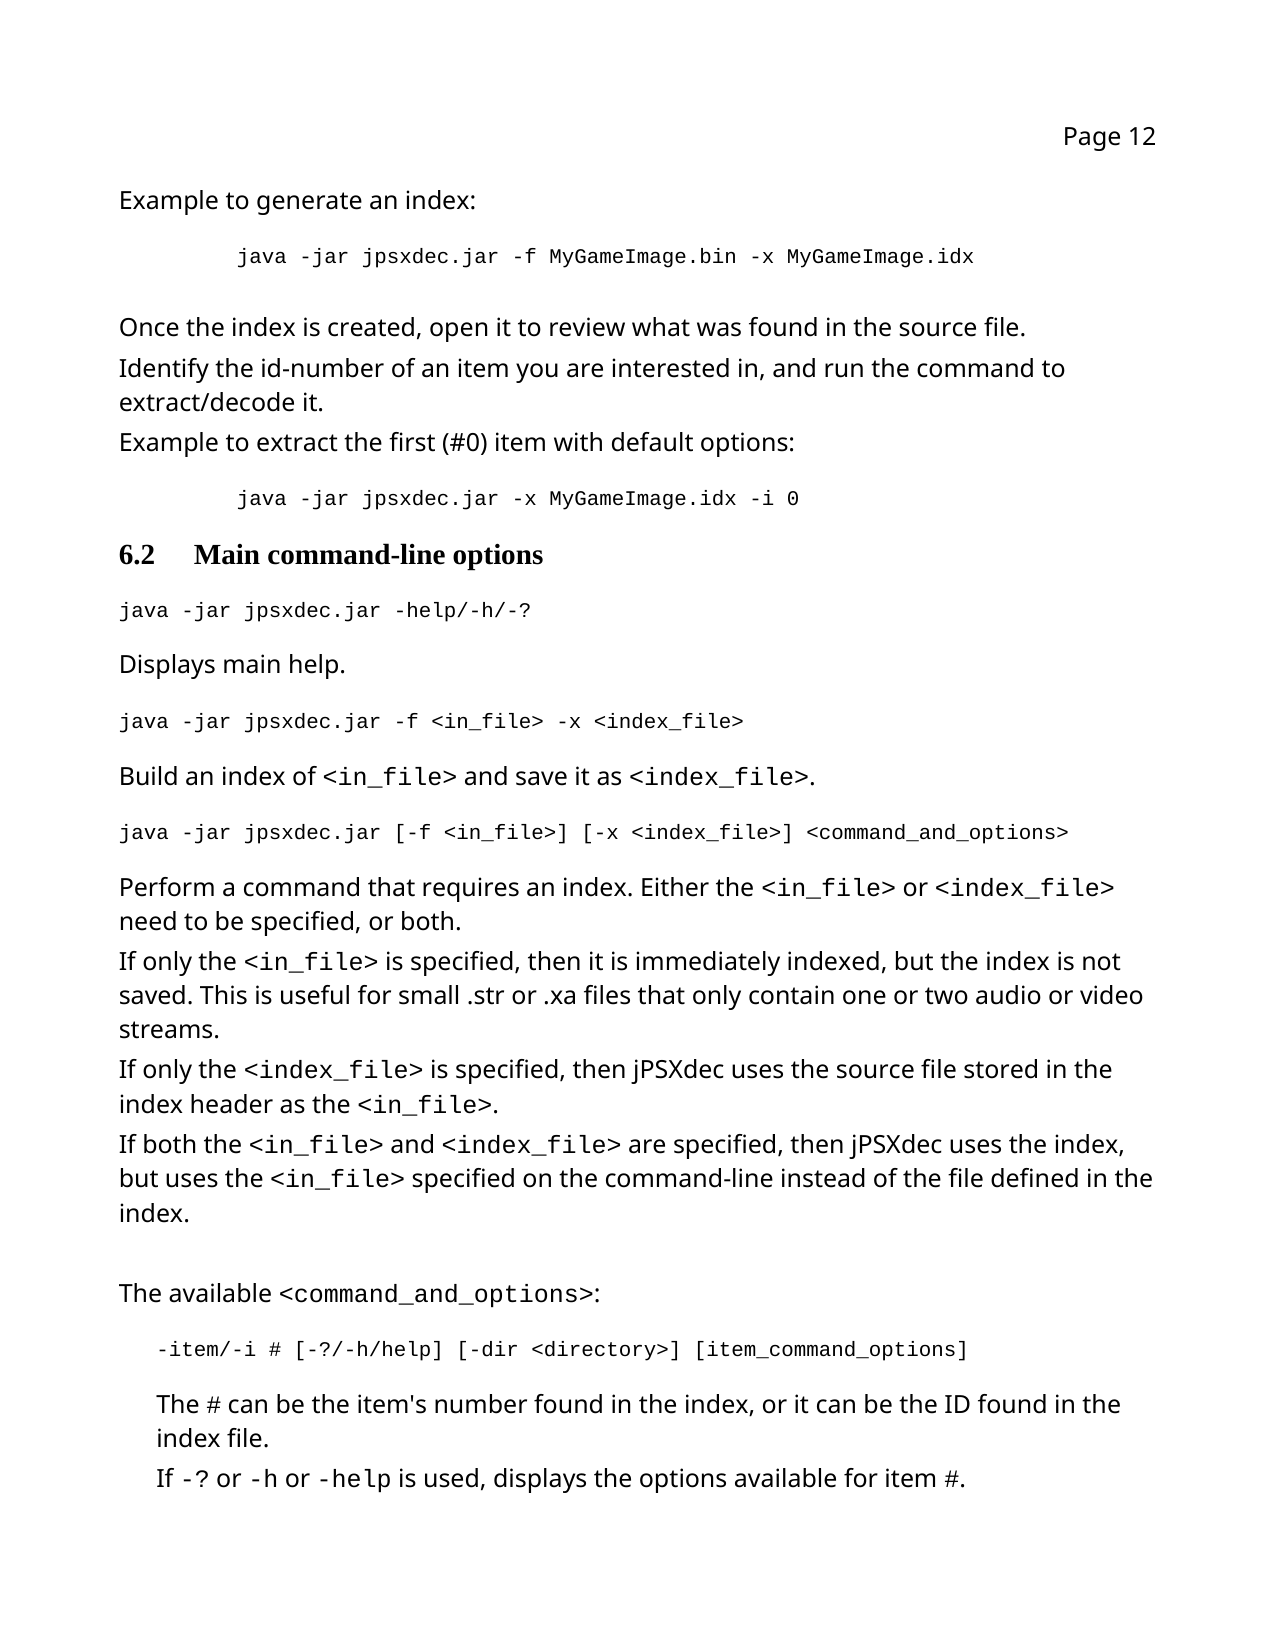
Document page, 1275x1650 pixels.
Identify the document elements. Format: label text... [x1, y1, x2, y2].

text -item/-i # [-?/-h/help] [-dir <directory>] [item_command_options] [156, 1339, 1156, 1363]
text The # can be the item's number found in the index, or it can be the ID found in the index file. [156, 1387, 1156, 1455]
text Example to generate an index: [118, 183, 1156, 217]
text If only the <index_file> is specified, then jPSXdec uses the source file stored in the index header as the <in_file>. [118, 1052, 1156, 1121]
text Displays main help. [118, 647, 1156, 681]
text java -jar jpsxdec.jar [-f <in_file>] [-x <index_file>] <command_and_options> [118, 822, 1156, 846]
text If -? or -h or -help is used, displays the options available for item #. [156, 1461, 1156, 1495]
text java -jar jpsxdec.jar -f <in_file> -x <index_file> [118, 711, 1156, 734]
text Identify the id-number of an item you are interested in, and run the command to extract/decode it. [118, 350, 1156, 418]
text Perform a command that requires an index. Either the <in_file> or <index_file> need to be specified, or both. [118, 869, 1156, 938]
text If both the <in_file> and <index_file> are specified, then jPSXdec uses the index, but uses the <in_file> specified on the command-line instead of the file defined in the index. [118, 1127, 1156, 1229]
text Build an index of <in_file> and save it as <index_file>. [118, 758, 1156, 792]
text java -jar jpsxdec.jar -x MyGameImage.idx -i 0 [237, 488, 1156, 512]
text Example to extract the first (#0) item with default options: [118, 424, 1156, 458]
text If only the <in_file> is specified, then it is immediately indexed, but the index is not saved. This is useful for small .str or .xa files that only contain one or two audio or video streams. [118, 944, 1156, 1046]
text The available <command_and_options>: [118, 1276, 1156, 1310]
text Once the index is created, open it to review what was found in the source file. [118, 310, 1156, 344]
subtitle Main command-line options [118, 537, 1156, 570]
text java -jar jpsxdec.jar -help/-h/-? [118, 600, 1156, 623]
text java -jar jpsxdec.jar -f MyGameImage.bin -x MyGameImage.idx [237, 246, 1156, 270]
